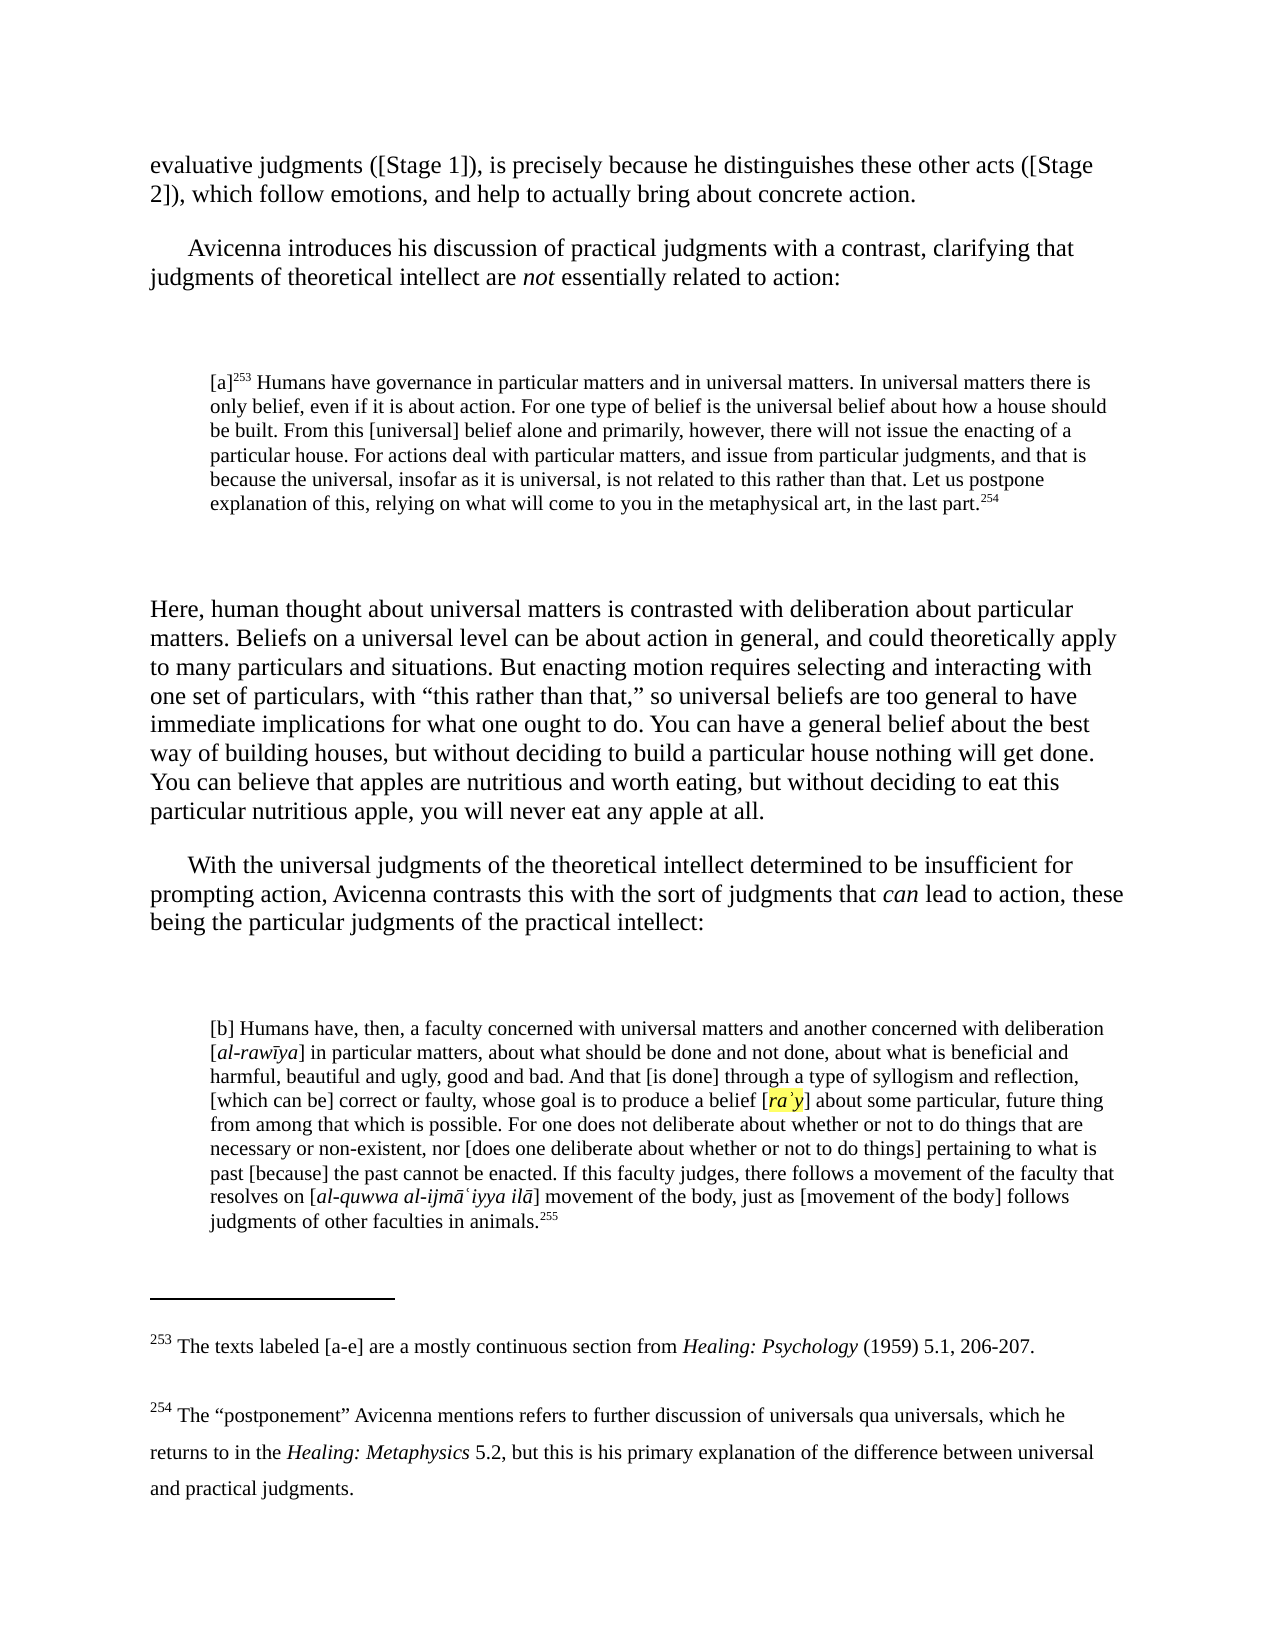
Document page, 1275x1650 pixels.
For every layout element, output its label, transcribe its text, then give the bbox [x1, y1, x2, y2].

text With the universal judgments of the theoretical intellect determined to be insufficient for prompting action, Avicenna contrasts this with the sort of judgments that can lead to action, these being the particular judgments of the practical intellect: [150, 850, 1125, 936]
text evaluative judgments ([Stage 1]), is precisely because he distinguishes these other acts ([Stage 2]), which follow emotions, and help to actually bring about concrete action. [150, 150, 1125, 207]
text [a] Humans have governance in particular matters and in universal matters. In universal matters there is only belief, even if it is about action. For one type of belief is the universal belief about how a house should be built. From this [universal] belief alone and primarily, however, there will not issue the enacting of a particular house. For actions deal with particular matters, and issue from particular judgments, and that is because the universal, insofar as it is universal, is not related to this rather than that. Let us postpone explanation of this, relying on what will come to you in the metaphysical art, in the last part. [210, 370, 1125, 515]
text Avicenna introduces his discussion of practical judgments with a contrast, clarifying that judgments of theoretical intellect are not essentially related to action: [150, 233, 1125, 291]
text [b] Humans have, then, a faculty concerned with universal matters and another concerned with deliberation [al-rawīya] in particular matters, about what should be done and not done, about what is beneficial and harmful, beautiful and ugly, good and bad. And that [is done] through a type of syllogism and reflection, [which can be] correct or faulty, whose goal is to produce a belief [raʾy] about some particular, future thing from among that which is possible. For one does not deliberate about whether or not to do things that are necessary or non-existent, nor [does one deliberate about whether or not to do things] pertaining to what is past [because] the past cannot be enacted. If this faculty judges, there follows a movement of the faculty that resolves on [al-quwwa al-ijmāʿiyya ilā] movement of the body, just as [movement of the body] follows judgments of other faculties in animals. [210, 1016, 1125, 1233]
text The “postponement” Avicenna mentions refers to further discussion of universals qua universals, which he returns to in the Healing: Metaphysics 5.2, but this is his primary explanation of the difference between universal and practical judgments. [150, 1399, 1125, 1500]
text Here, human thought about universal matters is contrasted with deliberation about particular matters. Beliefs on a universal level can be about action in general, and could theoretically apply to many particulars and situations. But enacting motion requires selecting and interacting with one set of particulars, with “this rather than that,” so universal beliefs are too general to have immediate implications for what one ought to do. You can have a general belief about the best way of building houses, but without deciding to build a particular house nothing will get done. You can believe that apples are nutritious and worth eating, but without deciding to eat this particular nutritious apple, you will never eat any apple at all. [150, 594, 1125, 824]
text The texts labeled [a-e] are a mostly continuous section from Healing: Psychology (1959) 5.1, 206-207. [150, 1331, 1125, 1359]
